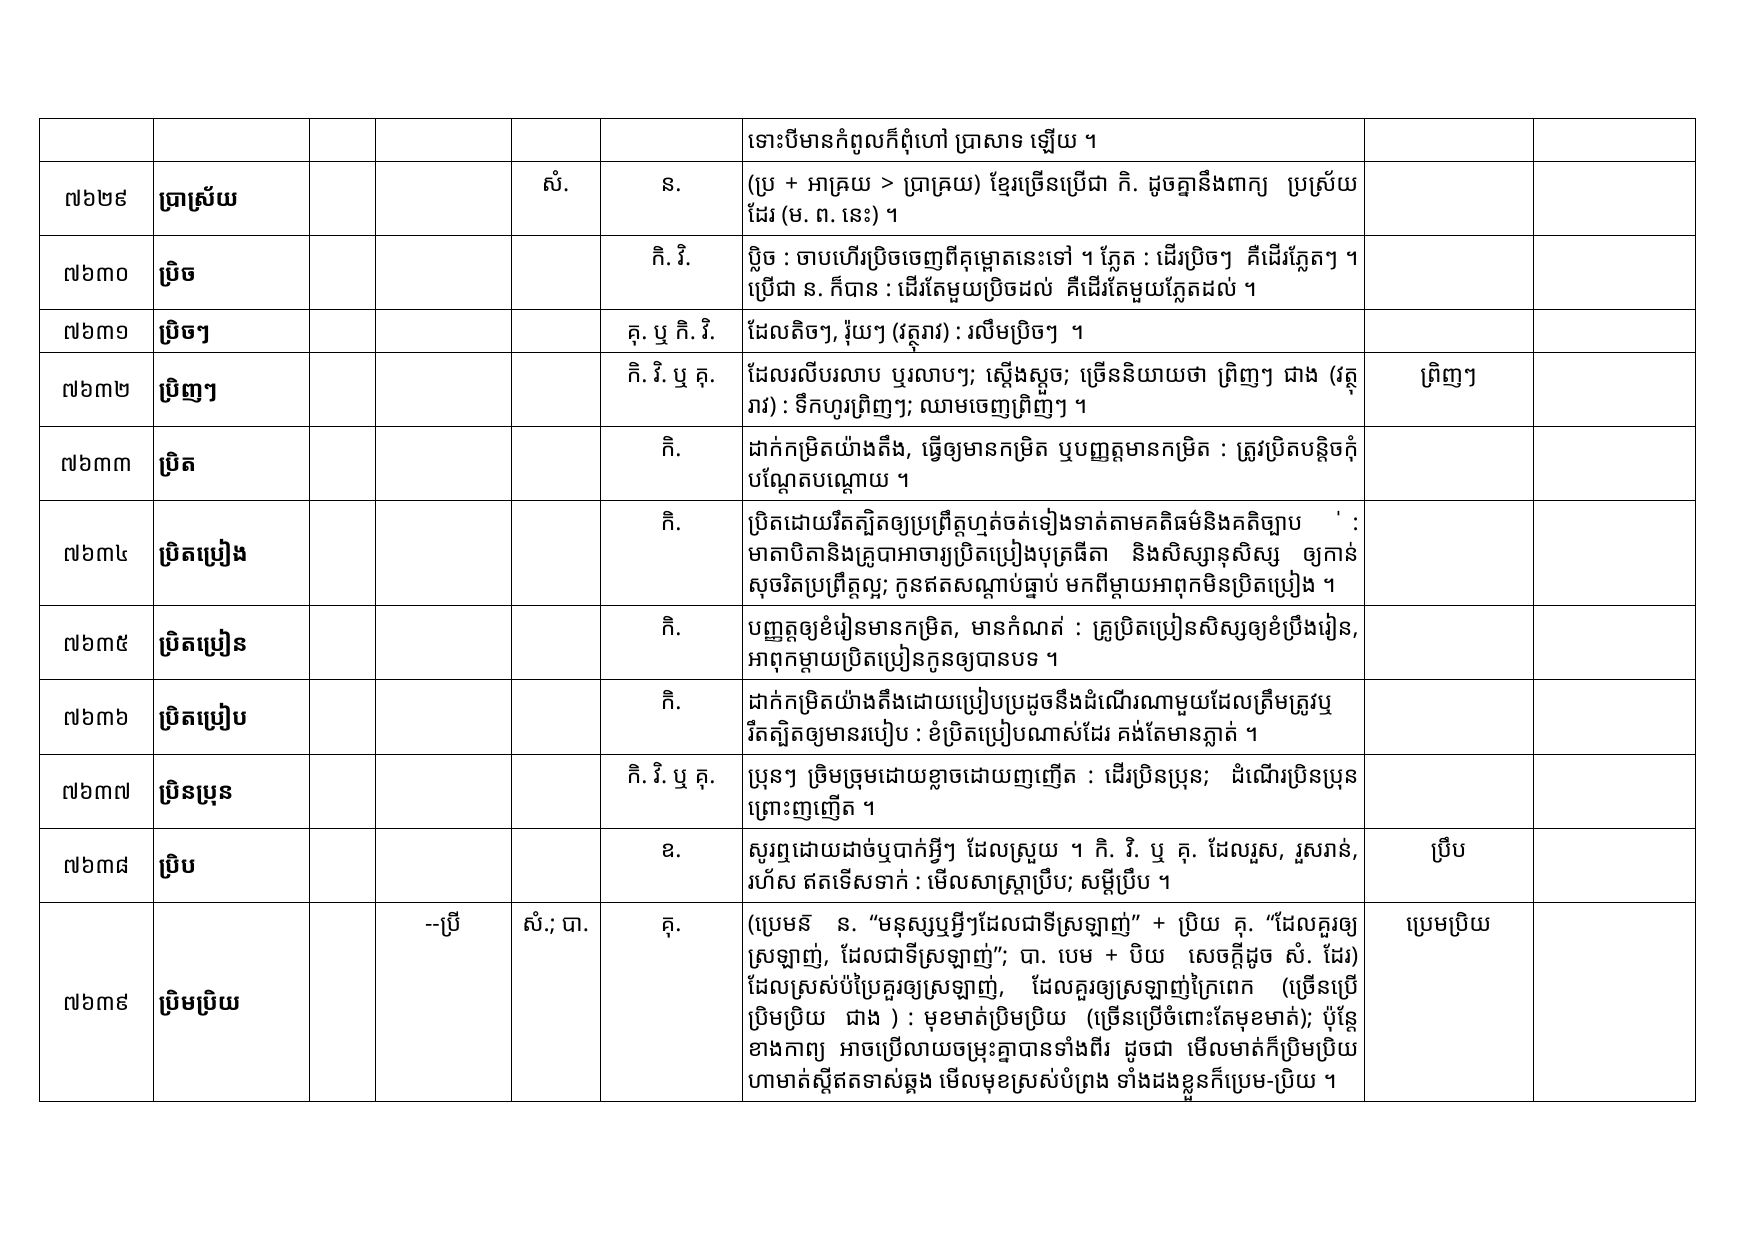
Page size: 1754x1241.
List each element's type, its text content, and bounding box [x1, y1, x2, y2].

table_cell [1534, 427, 1695, 500]
table_cell ប្រិត​ដោយ​រឹត​ត្បិត​ឲ្យ​ប្រព្រឹត្ត​ហ្មត់ចត់​ទៀងទាត់​តាម​គតិ​ធម៌​និង​គតិ​ច្បាប់ : មាតា​បិតា​និង​គ្រូ​បា​អាចារ្យ​ប្រិតប្រៀង​បុត្រ​ធីតា និង​សិស្សានុសិស្ស ឲ្យ​កាន់​សុចរិត​ប្រព្រឹត្ត​ល្អ; កូន​ឥត​សណ្ដាប់​ធ្នាប់ មក​ពី​ម្ដាយ​អាពុក​មិន​ប្រិតប្រៀង ។ [743, 501, 1364, 605]
table_cell កិ. [601, 501, 742, 605]
table_cell គុ. ឬ កិ. វិ. [601, 310, 742, 352]
table_cell ៧៦៣២ [40, 353, 153, 426]
table_cell សំ.; បា. [512, 903, 600, 1101]
table_cell ៧៦៣៧ [40, 755, 153, 827]
table_cell [1534, 162, 1695, 235]
table_cell [1365, 427, 1533, 500]
table_cell [310, 680, 375, 753]
table_cell កិ. វិ. ឬ គុ. [601, 353, 742, 426]
table_cell កិ. វិ. [601, 236, 742, 309]
table_cell [1534, 829, 1695, 902]
table_cell [512, 310, 600, 352]
table_cell បញ្ញត្ត​ឲ្យ​ខំ​រៀន​មាន​កម្រិត, មាន​កំណត់ : គ្រូ​ប្រិតប្រៀន​សិស្ស​ឲ្យ​ខំ​ប្រឹង​រៀន, អាពុក​ម្ដាយ​ប្រិតប្រៀន​កូន​ឲ្យ​បាន​បទ ។ [743, 606, 1364, 679]
table_cell កិ. វិ. ឬ គុ. [601, 755, 742, 827]
table_cell [376, 829, 511, 902]
table_cell ព្រិញ​ៗ [1365, 353, 1533, 426]
table_cell [512, 829, 600, 902]
table_cell [376, 236, 511, 309]
table_cell ឧ. [601, 829, 742, 902]
table_cell ៧៦៣៤ [40, 501, 153, 605]
table_cell [512, 236, 600, 309]
table_cell [376, 119, 511, 161]
table_cell ដាក់​កម្រិត​យ៉ាង​តឹង, ធ្វើ​ឲ្យ​មាន​កម្រិត ឬ​បញ្ញត្ត​មាន​កម្រិត : ត្រូវ​ប្រិត​បន្តិច​កុំ​បណ្ដែត​បណ្ដោយ ។ [743, 427, 1364, 500]
table_cell ប្រិត [154, 427, 309, 500]
table_cell [1534, 119, 1695, 161]
table_cell ប្រឹប [1365, 829, 1533, 902]
table_cell ប្រុន​ៗ ច្រិមច្រុម​ដោយ​ខ្លាច​ដោយ​ញញើត : ដើរ​ប្រិនប្រុន; ដំណើរ​ប្រិនប្រុន​ព្រោះ​ញញើត ។ [743, 755, 1364, 827]
table_cell [1534, 755, 1695, 827]
table_cell កិ. [601, 427, 742, 500]
table_cell [1534, 680, 1695, 753]
table_cell [1534, 903, 1695, 1101]
table_cell ៧៦៣៥ [40, 606, 153, 679]
table_cell [310, 606, 375, 679]
table_cell ដែល​តិច​ៗ, រ៉ុយ​ៗ (វត្ថុ​រាវ) : រលឹម​ប្រិច​ៗ ។ [743, 310, 1364, 352]
table_cell គុ. [601, 903, 742, 1101]
table_cell ប្រិតប្រៀន [154, 606, 309, 679]
table_cell [1365, 310, 1533, 352]
table_cell [310, 755, 375, 827]
table_cell [512, 427, 600, 500]
table_cell [601, 119, 742, 161]
table_cell ប្រេមប្រិយ [1365, 903, 1533, 1101]
table_cell ៧៦៣៨ [40, 829, 153, 902]
table_cell ប្រាស្រ័យ [154, 162, 309, 235]
table_cell [512, 353, 600, 426]
table_cell ប្លិច : ចាប​ហើរ​ប្រិច​ចេញ​ពី​គុម្ពោត​នេះ​ទៅ ។ ភ្លែត : ដើរ​ប្រិច​ៗ គឺ​ដើរ​ភ្លែត​ៗ ។ ប្រើ​ជា ន. ក៏​បាន : ដើរ​តែ​មួយ​ប្រិច​ដល់ គឺ​ដើរ​តែ​មួយ​ភ្លែត​ដល់ ។ [743, 236, 1364, 309]
table_cell ៧៦៣១ [40, 310, 153, 352]
table_cell [310, 236, 375, 309]
table_cell [376, 755, 511, 827]
table_cell ប្រិញ​ៗ [154, 353, 309, 426]
table_cell ៧៦៣៦ [40, 680, 153, 753]
table_cell [376, 162, 511, 235]
table_cell [1365, 501, 1533, 605]
table_cell [310, 829, 375, 902]
table_cell [154, 119, 309, 161]
table_cell [1365, 236, 1533, 309]
table_cell កិ. [601, 606, 742, 679]
table_cell (ប្រេមន៑ ន. “មនុស្ស​ឬ​អ្វី​ៗ​ដែល​ជា​ទី​ស្រឡាញ់” + ប្រិយ គុ. “ដែល​គួរ​ឲ្យ​ស្រឡាញ់, ដែល​ជា​ទី​ស្រឡាញ់”; បា. បេម + បិយ សេចក្ដី​ដូច សំ. ដែរ) ដែល​ស្រស់​ប៉ប្រៃ​គួរ​ឲ្យ​ស្រឡាញ់, ដែល​គួរ​ឲ្យ​ស្រឡាញ់​ក្រៃពេក (ច្រើន​ប្រើ​ប្រិមប្រិយ ជាង ) : មុខ​មាត់​ប្រិមប្រិយ (ច្រើន​ប្រើ​ចំពោះ​តែ​មុខ​មាត់); ប៉ុន្តែ​ខាង​កាព្យ អាច​ប្រើ​លាយ​ចម្រុះ​គ្នា​បាន​ទាំង​ពីរ ដូច​ជា មើល​មាត់​ក៏​ប្រិមប្រិយ​ហា​មាត់​ស្ដី​ឥត​ទាស់​ឆ្គង មើល​មុខ​ស្រស់​បំព្រង ទាំង​ដង​ខ្លួន​ក៏​ប្រេម-ប្រិយ ។ [743, 903, 1364, 1101]
table_cell ប្រិតប្រៀប [154, 680, 309, 753]
table_cell ៧៦៣០ [40, 236, 153, 309]
table_cell ន. [601, 162, 742, 235]
table_cell [310, 427, 375, 500]
table_cell ដែល​រលីបរលាប ឬ​រលាប​ៗ; ស្ដើង​ស្ដួច; ច្រើន​និយាយ​ថា ព្រិញ​ៗ ជាង (វត្ថុ​រាវ) : ទឹក​ហូរ​ព្រិញ​ៗ; ឈាម​ចេញ​ព្រិញ​ៗ ។ [743, 353, 1364, 426]
table_cell [1365, 119, 1533, 161]
table_cell ប្រិប [154, 829, 309, 902]
table_cell [1365, 680, 1533, 753]
table_cell ប្រិមប្រិយ [154, 903, 309, 1101]
table_cell [512, 680, 600, 753]
table_cell ប្រិច​ៗ [154, 310, 309, 352]
table_cell ប្រិតប្រៀង [154, 501, 309, 605]
table_cell [310, 501, 375, 605]
table_cell [1365, 755, 1533, 827]
table_cell [512, 119, 600, 161]
table_cell (ប្រ + អាឝ្រយ > ប្រាឝ្រយ) ខ្មែរ​ច្រើន​ប្រើ​ជា កិ. ដូច​គ្នា​នឹង​ពាក្យ ប្រស្រ័យ ដែរ (ម. ព. នេះ) ។ [743, 162, 1364, 235]
table_cell --ប្រី [376, 903, 511, 1101]
table_cell [1365, 162, 1533, 235]
table_cell [310, 162, 375, 235]
table_cell [1534, 353, 1695, 426]
table_cell [376, 427, 511, 500]
table_cell [1534, 310, 1695, 352]
table_cell សូរ​ឮ​ដោយ​ដាច់​ឬ​បាក់​អ្វី​ៗ ដែល​ស្រួយ ។ កិ. វិ. ឬ គុ. ដែល​រួស, រួសរាន់, រហ័ស ឥត​ទើស​ទាក់ : មើល​សាស្ត្រា​ប្រឹប; សម្ដី​ប្រឹប ។ [743, 829, 1364, 902]
table_cell [376, 353, 511, 426]
table_cell [310, 353, 375, 426]
table_cell សំ. [512, 162, 600, 235]
table_cell [512, 755, 600, 827]
table_cell [1534, 236, 1695, 309]
table_cell ៧៦៣៣ [40, 427, 153, 500]
table_cell [310, 310, 375, 352]
table_cell [376, 310, 511, 352]
table_cell [512, 501, 600, 605]
table_cell [1365, 606, 1533, 679]
table_cell កិ. [601, 680, 742, 753]
table_cell ៧៦២៩ [40, 162, 153, 235]
table_cell ទោះ​បី​មាន​កំពូល​ក៏​ពុំ​ហៅ ប្រាសាទ ឡើយ ។ [743, 119, 1364, 161]
table_cell ដាក់​កម្រិត​យ៉ាង​តឹង​ដោយ​ប្រៀប​ប្រដូច​នឹង​ដំណើរ​ណា​មួយ​ដែល​ត្រឹមត្រូវ​ឬ​រឹតត្បិត​ឲ្យ​មាន​របៀប : ខំ​ប្រិតប្រៀប​ណាស់​ដែរ គង់​តែ​មាន​ភ្លាត់ ។ [743, 680, 1364, 753]
table_cell [1534, 606, 1695, 679]
table_cell [1534, 501, 1695, 605]
table_cell [376, 501, 511, 605]
table_cell ប្រិនប្រុន [154, 755, 309, 827]
table_cell ៧៦៣៩ [40, 903, 153, 1101]
table_cell [310, 903, 375, 1101]
table_cell [376, 680, 511, 753]
table_cell ប្រិច [154, 236, 309, 309]
table_cell [376, 606, 511, 679]
table_cell [310, 119, 375, 161]
table_cell [40, 119, 153, 161]
table_cell [512, 606, 600, 679]
